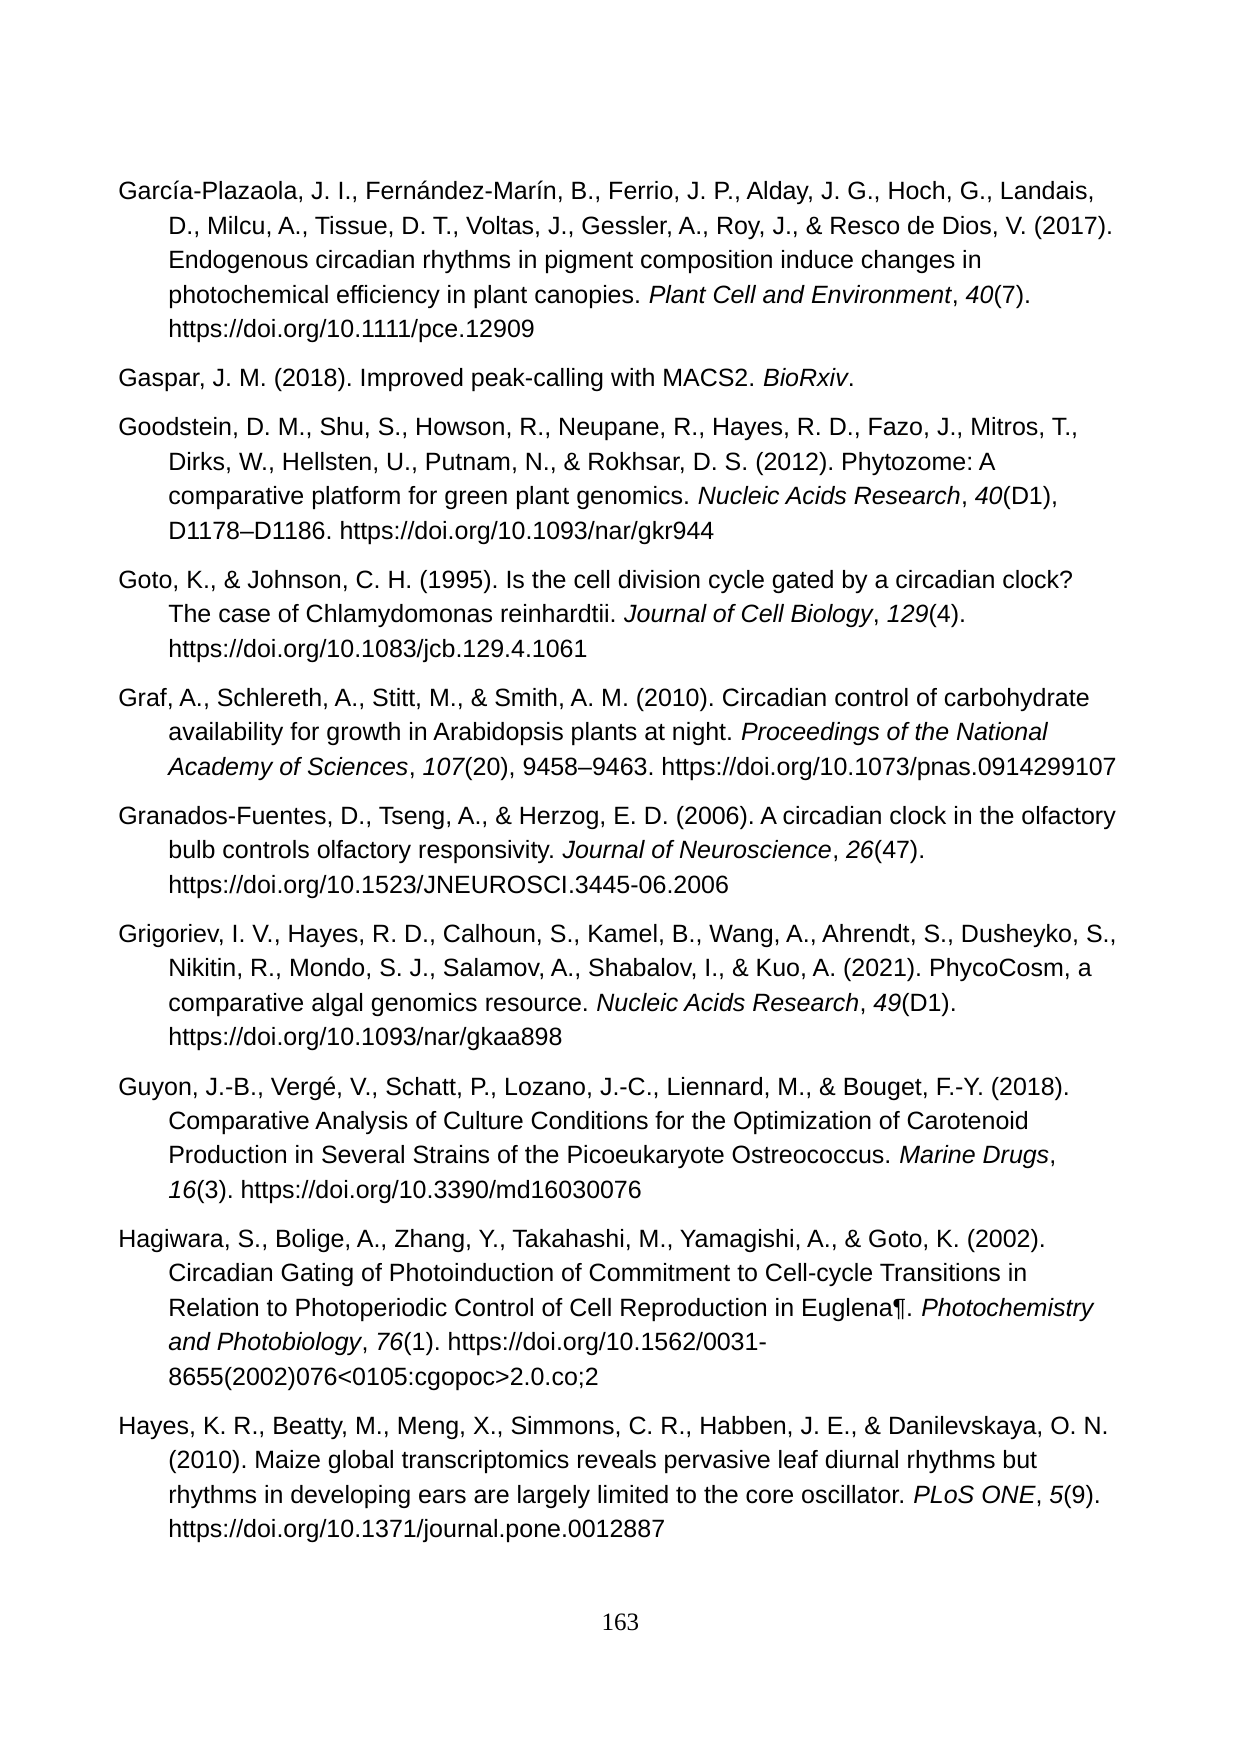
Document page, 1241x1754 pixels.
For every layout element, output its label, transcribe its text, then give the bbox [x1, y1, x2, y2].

text Gaspar, J. M. (2018). Improved peak-calling with MACS2. BioRxiv. [118, 363, 1122, 392]
text Goto, K., & Johnson, C. H. (1995). Is the cell division cycle gated by a circadian clock? The case of Chlamydomonas reinhardtii. Journal of Cell Biology, 129(4). https://doi.org/10.1083/jcb.129.4.1061 [118, 565, 1122, 663]
text Guyon, J.-B., Vergé, V., Schatt, P., Lozano, J.-C., Liennard, M., & Bouget, F.-Y. (2018). Comparative Analysis of Culture Conditions for the Optimization of Carotenoid Production in Several Strains of the Picoeukaryote Ostreococcus. Marine Drugs, 16(3). https://doi.org/10.3390/md16030076 [118, 1071, 1122, 1204]
text Grigoriev, I. V., Hayes, R. D., Calhoun, S., Kamel, B., Wang, A., Ahrendt, S., Dusheyko, S., Nikitin, R., Mondo, S. J., Salamov, A., Shabalov, I., & Kuo, A. (2021). PhycoCosm, a comparative algal genomics resource. Nucleic Acids Research, 49(D1). https://doi.org/10.1093/nar/gkaa898 [118, 919, 1122, 1051]
text Graf, A., Schlereth, A., Stitt, M., & Smith, A. M. (2010). Circadian control of carbohydrate availability for growth in Arabidopsis plants at night. Proceedings of the National Academy of Sciences, 107(20), 9458–9463. https://doi.org/10.1073/pnas.0914299107 [118, 683, 1122, 781]
text Hayes, K. R., Beatty, M., Meng, X., Simmons, C. R., Habben, J. E., & Danilevskaya, O. N. (2010). Maize global transcriptomics reveals pervasive leaf diurnal rhythms but rhythms in developing ears are largely limited to the core oscillator. PLoS ONE, 5(9). https://doi.org/10.1371/journal.pone.0012887 [118, 1411, 1122, 1543]
text Goodstein, D. M., Shu, S., Howson, R., Neupane, R., Hayes, R. D., Fazo, J., Mitros, T., Dirks, W., Hellsten, U., Putnam, N., & Rokhsar, D. S. (2012). Phytozome: A comparative platform for green plant genomics. Nucleic Acids Research, 40(D1), D1178–D1186. https://doi.org/10.1093/nar/gkr944 [118, 412, 1122, 544]
text Hagiwara, S., Bolige, A., Zhang, Y., Takahashi, M., Yamagishi, A., & Goto, K. (2002). Circadian Gating of Photoinduction of Commitment to Cell-cycle Transitions in Relation to Photoperiodic Control of Cell Reproduction in Euglena¶. Photochemistry and Photobiology, 76(1). https://doi.org/10.1562/0031-8655(2002)076<0105:cgopoc>2.0.co;2 [118, 1224, 1122, 1391]
text Granados-Fuentes, D., Tseng, A., & Herzog, E. D. (2006). A circadian clock in the olfactory bulb controls olfactory responsivity. Journal of Neuroscience, 26(47). https://doi.org/10.1523/JNEUROSCI.3445-06.2006 [118, 801, 1122, 899]
text García-Plazaola, J. I., Fernández-Marín, B., Ferrio, J. P., Alday, J. G., Hoch, G., Landais, D., Milcu, A., Tissue, D. T., Voltas, J., Gessler, A., Roy, J., & Resco de Dios, V. (2017). Endogenous circadian rhythms in pigment composition induce changes in photochemical efficiency in plant canopies. Plant Cell and Environment, 40(7). https://doi.org/10.1111/pce.12909 [118, 176, 1122, 343]
